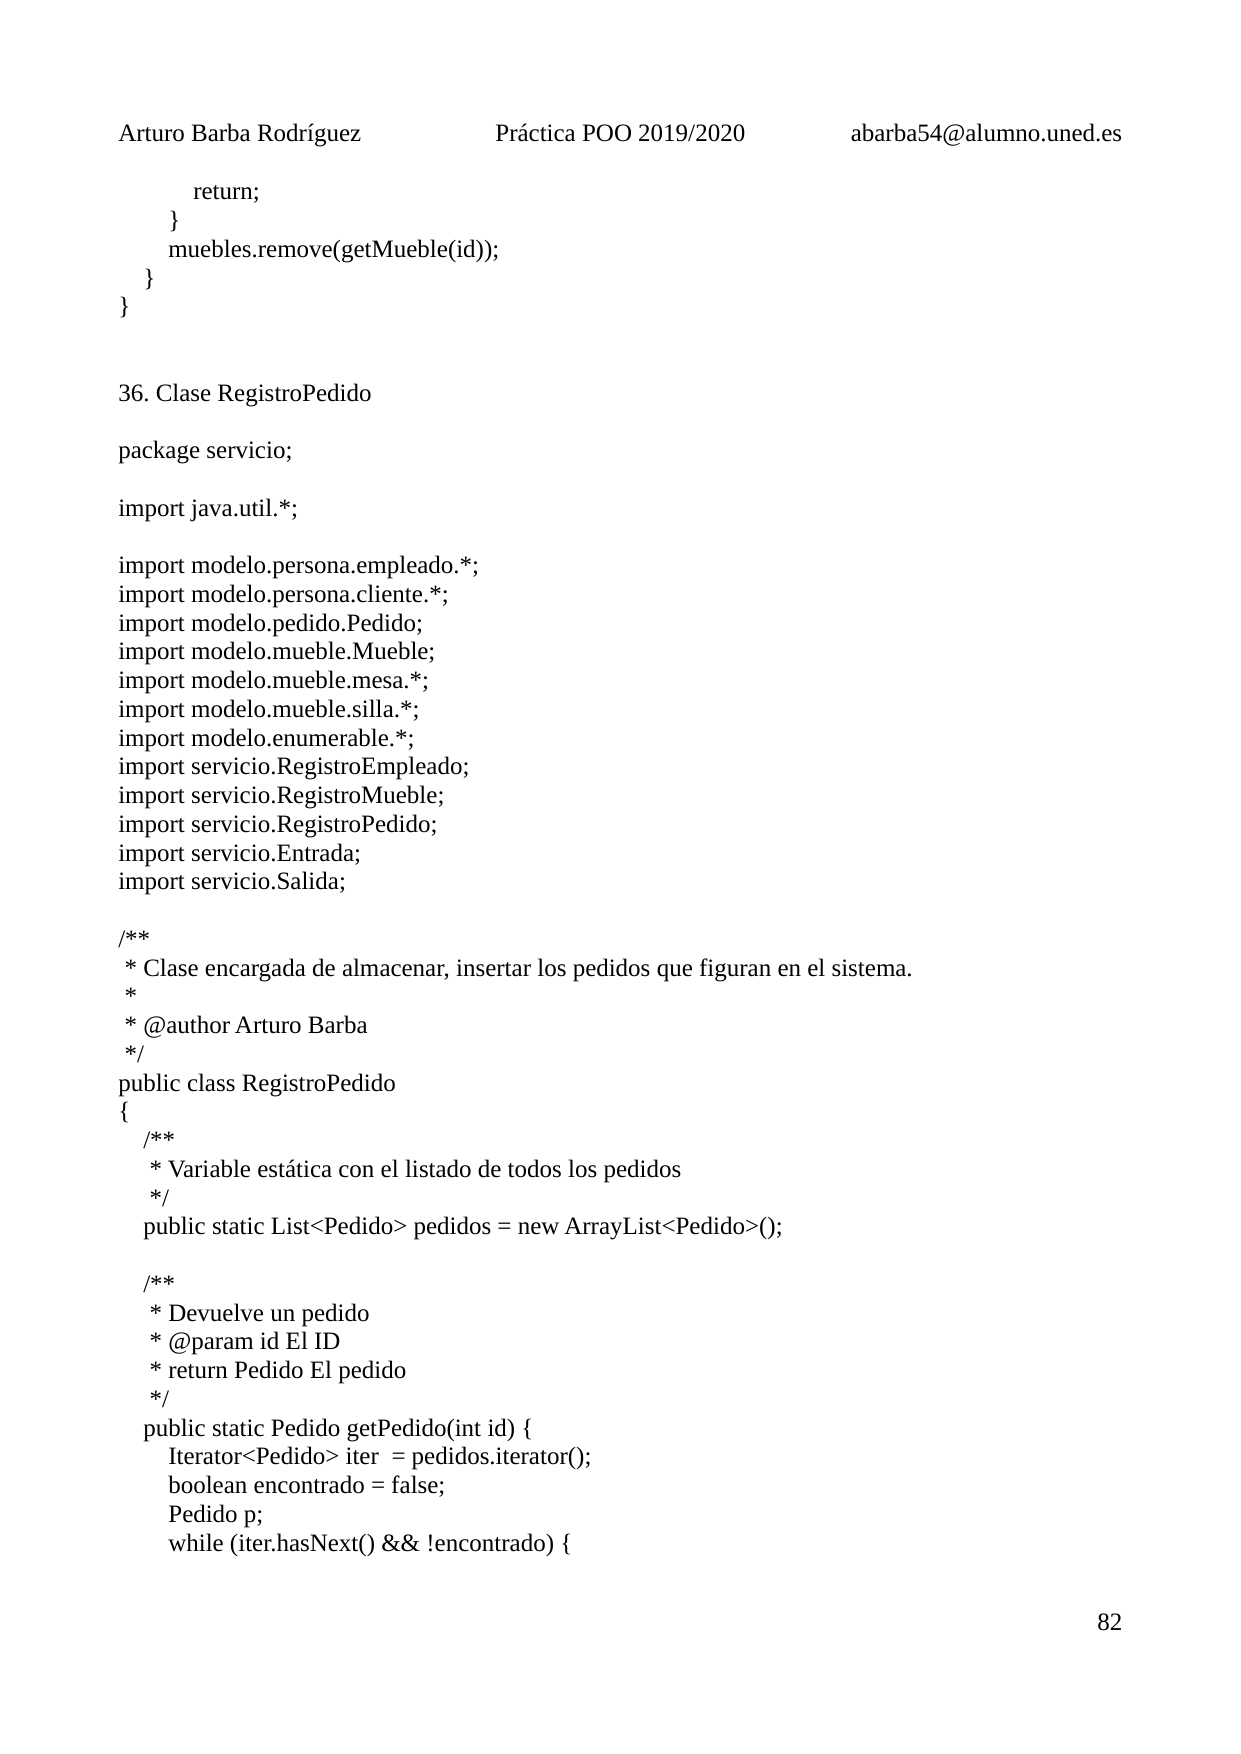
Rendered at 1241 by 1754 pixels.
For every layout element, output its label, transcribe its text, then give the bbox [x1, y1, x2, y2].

text * Devuelve un pedido [118, 1298, 1122, 1326]
text import modelo.mueble.mesa.*; [118, 665, 1122, 694]
text import servicio.RegistroPedido; [118, 809, 1122, 838]
text package servicio; [118, 435, 1122, 464]
text } [118, 291, 1122, 320]
text /** [118, 1269, 1122, 1298]
text import modelo.pedido.Pedido; [118, 608, 1122, 636]
text import modelo.persona.cliente.*; [118, 579, 1122, 608]
text while (iter.hasNext() && !encontrado) { [118, 1528, 1122, 1556]
text import modelo.mueble.Mueble; [118, 636, 1122, 665]
text import modelo.persona.empleado.*; [118, 550, 1122, 579]
text import servicio.Entrada; [118, 838, 1122, 866]
text /** [118, 924, 1122, 953]
text boolean encontrado = false; [118, 1470, 1122, 1499]
text /** [118, 1125, 1122, 1154]
text import servicio.RegistroMueble; [118, 780, 1122, 809]
text */ [118, 1183, 1122, 1211]
text } [118, 263, 1122, 291]
text import modelo.mueble.silla.*; [118, 694, 1122, 723]
text * @author Arturo Barba [118, 1010, 1122, 1039]
text return; [118, 176, 1122, 205]
text import java.util.*; [118, 493, 1122, 521]
text public static List<Pedido> pedidos = new ArrayList<Pedido>(); [118, 1211, 1122, 1240]
text Pedido p; [118, 1499, 1122, 1528]
text 36. Clase RegistroPedido [118, 378, 1122, 406]
text { [118, 1096, 1122, 1125]
text * return Pedido El pedido [118, 1355, 1122, 1384]
text * @param id El ID [118, 1326, 1122, 1355]
text muebles.remove(getMueble(id)); [118, 234, 1122, 263]
text * [118, 981, 1122, 1010]
text Iterator<Pedido> iter = pedidos.iterator(); [118, 1441, 1122, 1470]
text import servicio.RegistroEmpleado; [118, 751, 1122, 780]
text * Clase encargada de almacenar, insertar los pedidos que figuran en el sistema. [118, 953, 1122, 981]
text public class RegistroPedido [118, 1068, 1122, 1096]
text import servicio.Salida; [118, 866, 1122, 895]
text import modelo.enumerable.*; [118, 723, 1122, 751]
text public static Pedido getPedido(int id) { [118, 1413, 1122, 1441]
text * Variable estática con el listado de todos los pedidos [118, 1154, 1122, 1183]
text */ [118, 1384, 1122, 1413]
text } [118, 205, 1122, 234]
text */ [118, 1039, 1122, 1068]
